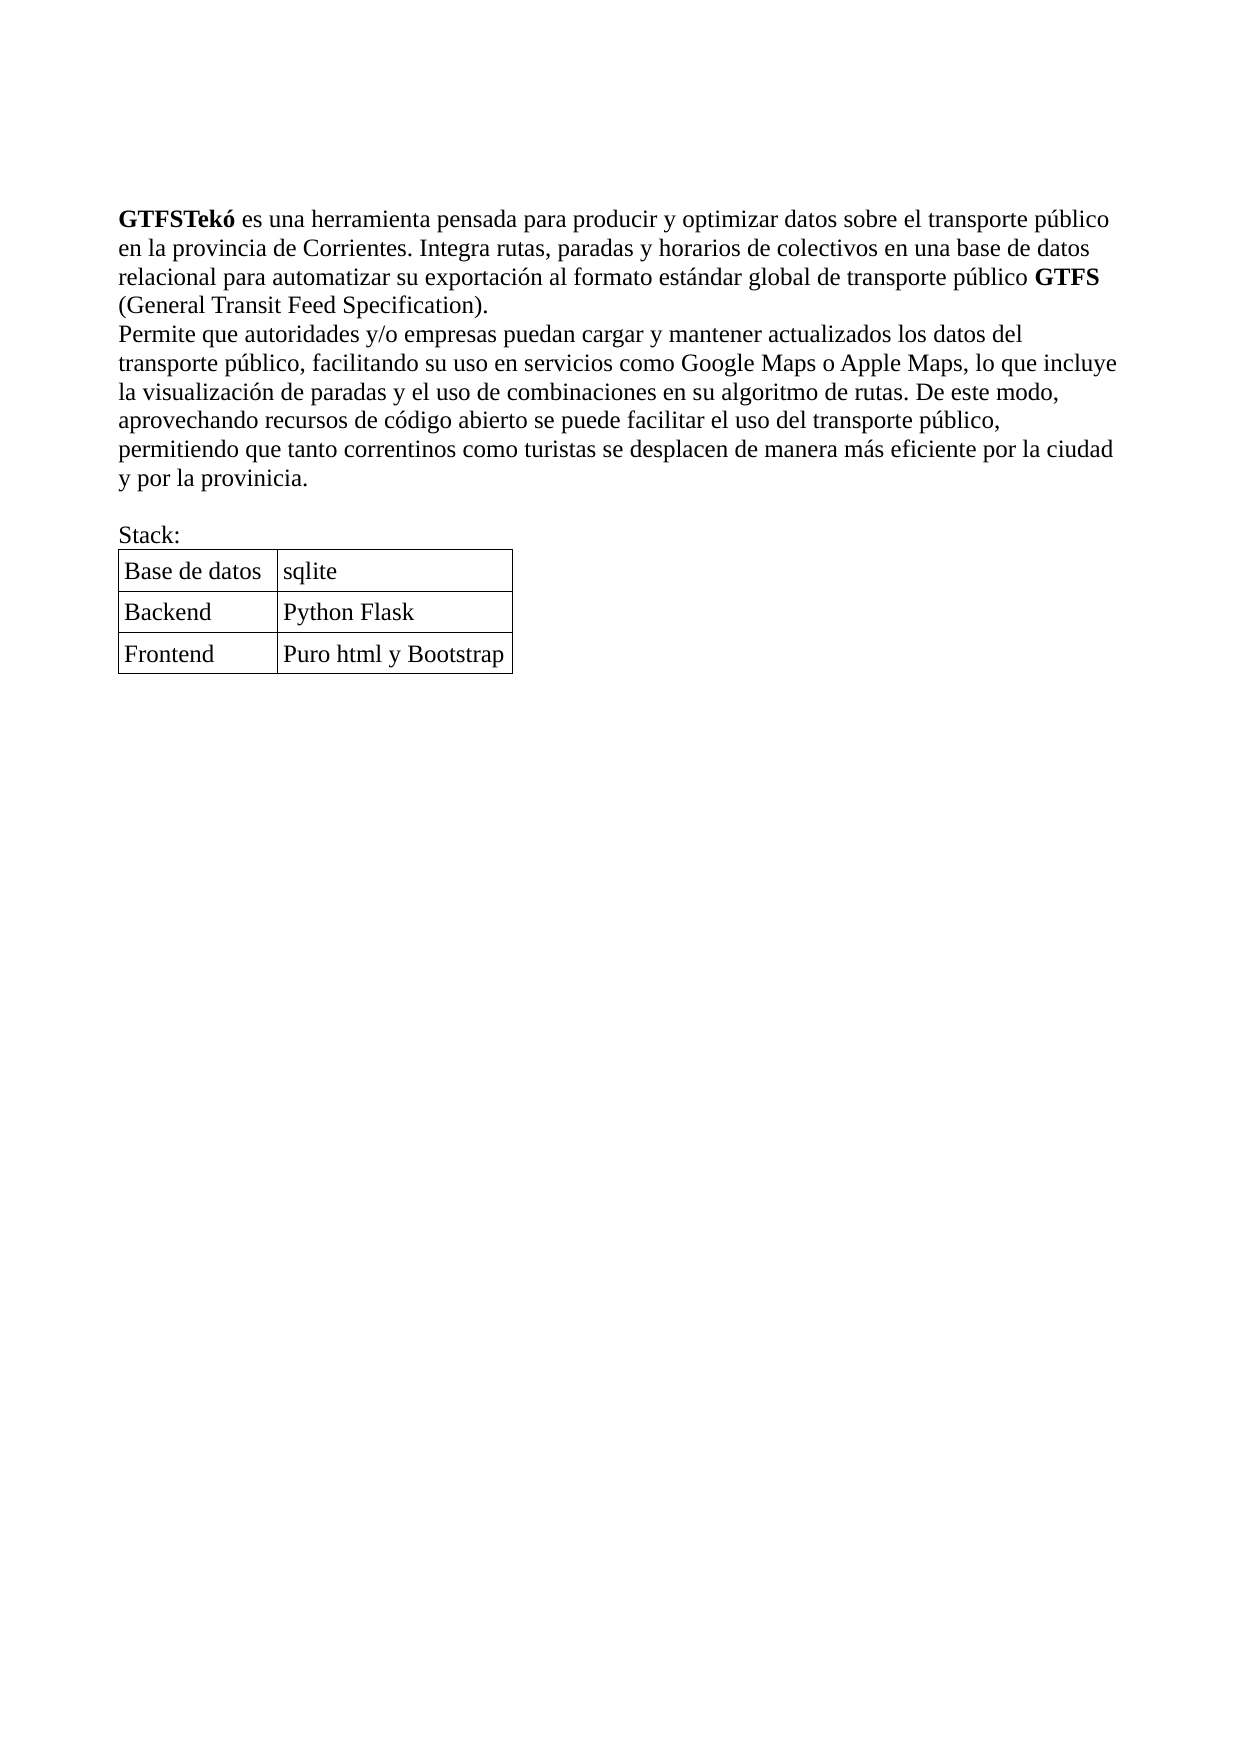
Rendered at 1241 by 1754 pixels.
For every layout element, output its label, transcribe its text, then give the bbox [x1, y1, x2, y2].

text GTFSTekó es una herramienta pensada para producir y optimizar datos sobre el transporte público en la provincia de Corrientes. Integra rutas, paradas y horarios de colectivos en una base de datos relacional para automatizar su exportación al formato estándar global de transporte público GTFS (General Transit Feed Specification). [118, 204, 1122, 319]
table_cell Frontend [119, 633, 277, 673]
table_header Base de datos [119, 550, 277, 591]
table_cell Backend [119, 592, 277, 632]
text Permite que autoridades y/o empresas puedan cargar y mantener actualizados los datos del transporte público, facilitando su uso en servicios como Google Maps o Apple Maps, lo que incluye la visualización de paradas y el uso de combinaciones en su algoritmo de rutas. De este modo, aprovechando recursos de código abierto se puede facilitar el uso del transporte público, permitiendo que tanto correntinos como turistas se desplacen de manera más eficiente por la ciudad y por la provinicia. [118, 319, 1122, 492]
table_header sqlite [278, 550, 512, 591]
text Stack: [118, 521, 1122, 549]
table_cell Python Flask [278, 592, 512, 632]
table_cell Puro html y Bootstrap [278, 633, 512, 673]
